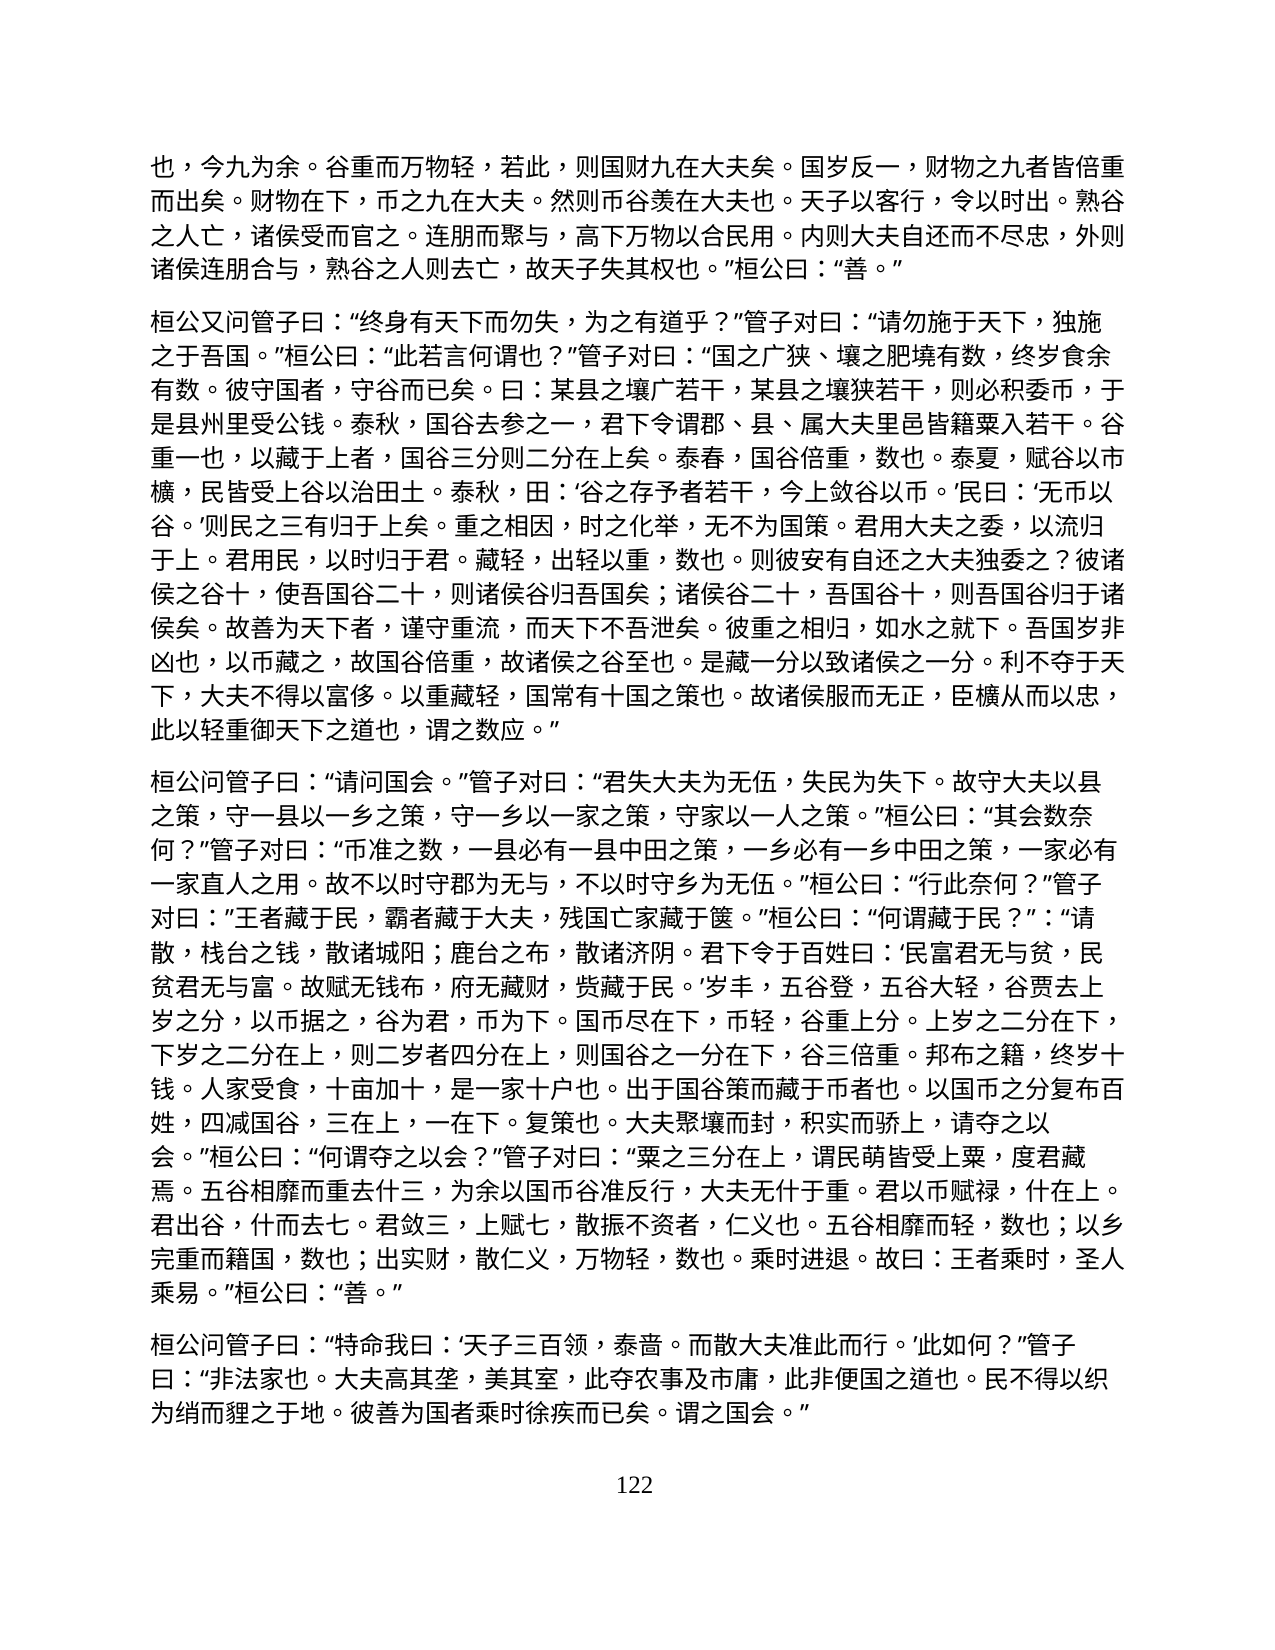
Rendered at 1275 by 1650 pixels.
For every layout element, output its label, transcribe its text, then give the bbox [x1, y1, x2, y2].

text 桓公又问管子曰：“终身有天下而勿失，为之有道乎？”管子对曰：“请勿施于天下，独施之于吾国。”桓公曰：“此若言何谓也？”管子对曰：“国之广狭、壤之肥墝有数，终岁食余有数。彼守国者，守谷而已矣。曰：某县之壤广若干，某县之壤狭若干，则必积委币，于是县州里受公钱。泰秋，国谷去参之一，君下令谓郡、县、属大夫里邑皆籍粟入若干。谷重一也，以藏于上者，国谷三分则二分在上矣。泰春，国谷倍重，数也。泰夏，赋谷以市櫎，民皆受上谷以治田土。泰秋，田：‘谷之存予者若干，今上敛谷以币。’民曰：‘无币以谷。’则民之三有归于上矣。重之相因，时之化举，无不为国策。君用大夫之委，以流归于上。君用民，以时归于君。藏轻，出轻以重，数也。则彼安有自还之大夫独委之？彼诸侯之谷十，使吾国谷二十，则诸侯谷归吾国矣；诸侯谷二十，吾国谷十，则吾国谷归于诸侯矣。故善为天下者，谨守重流，而天下不吾泄矣。彼重之相归，如水之就下。吾国岁非凶也，以币藏之，故国谷倍重，故诸侯之谷至也。是藏一分以致诸侯之一分。利不夺于天下，大夫不得以富侈。以重藏轻，国常有十国之策也。故诸侯服而无正，臣櫎从而以忠，此以轻重御天下之道也，谓之数应。” [150, 304, 1125, 747]
text 也，今九为余。谷重而万物轻，若此，则国财九在大夫矣。国岁反一，财物之九者皆倍重而出矣。财物在下，币之九在大夫。然则币谷羡在大夫也。天子以客行，令以时出。熟谷之人亡，诸侯受而官之。连朋而聚与，高下万物以合民用。内则大夫自还而不尽忠，外则诸侯连朋合与，熟谷之人则去亡，故天子失其权也。”桓公曰：“善。” [150, 150, 1125, 286]
text 桓公问管子曰：“特命我曰：‘天子三百领，泰啬。而散大夫准此而行。’此如何？”管子曰：“非法家也。大夫高其垄，美其室，此夺农事及市庸，此非便国之道也。民不得以织为绡而貍之于地。彼善为国者乘时徐疾而已矣。谓之国会。” [150, 1328, 1125, 1430]
text 桓公问管子曰：“请问国会。”管子对曰：“君失大夫为无伍，失民为失下。故守大夫以县之策，守一县以一乡之策，守一乡以一家之策，守家以一人之策。”桓公曰：“其会数奈何？”管子对曰：“币准之数，一县必有一县中田之策，一乡必有一乡中田之策，一家必有一家直人之用。故不以时守郡为无与，不以时守乡为无伍。”桓公曰：“行此奈何？”管子对曰：”王者藏于民，霸者藏于大夫，残国亡家藏于箧。”桓公曰：“何谓藏于民？”：“请散，栈台之钱，散诸城阳；鹿台之布，散诸济阴。君下令于百姓曰：‘民富君无与贫，民贫君无与富。故赋无钱布，府无藏财，赀藏于民。’岁丰，五谷登，五谷大轻，谷贾去上岁之分，以币据之，谷为君，币为下。国币尽在下，币轻，谷重上分。上岁之二分在下，下岁之二分在上，则二岁者四分在上，则国谷之一分在下，谷三倍重。邦布之籍，终岁十钱。人家受食，十亩加十，是一家十户也。出于国谷策而藏于币者也。以国币之分复布百姓，四减国谷，三在上，一在下。复策也。大夫聚壤而封，积实而骄上，请夺之以会。”桓公曰：“何谓夺之以会？”管子对曰：“粟之三分在上，谓民萌皆受上粟，度君藏焉。五谷相靡而重去什三，为余以国币谷准反行，大夫无什于重。君以币赋禄，什在上。君出谷，什而去七。君敛三，上赋七，散振不资者，仁义也。五谷相靡而轻，数也；以乡完重而籍国，数也；出实财，散仁义，万物轻，数也。乘时进退。故曰：王者乘时，圣人乘易。”桓公曰：“善。” [150, 765, 1125, 1310]
